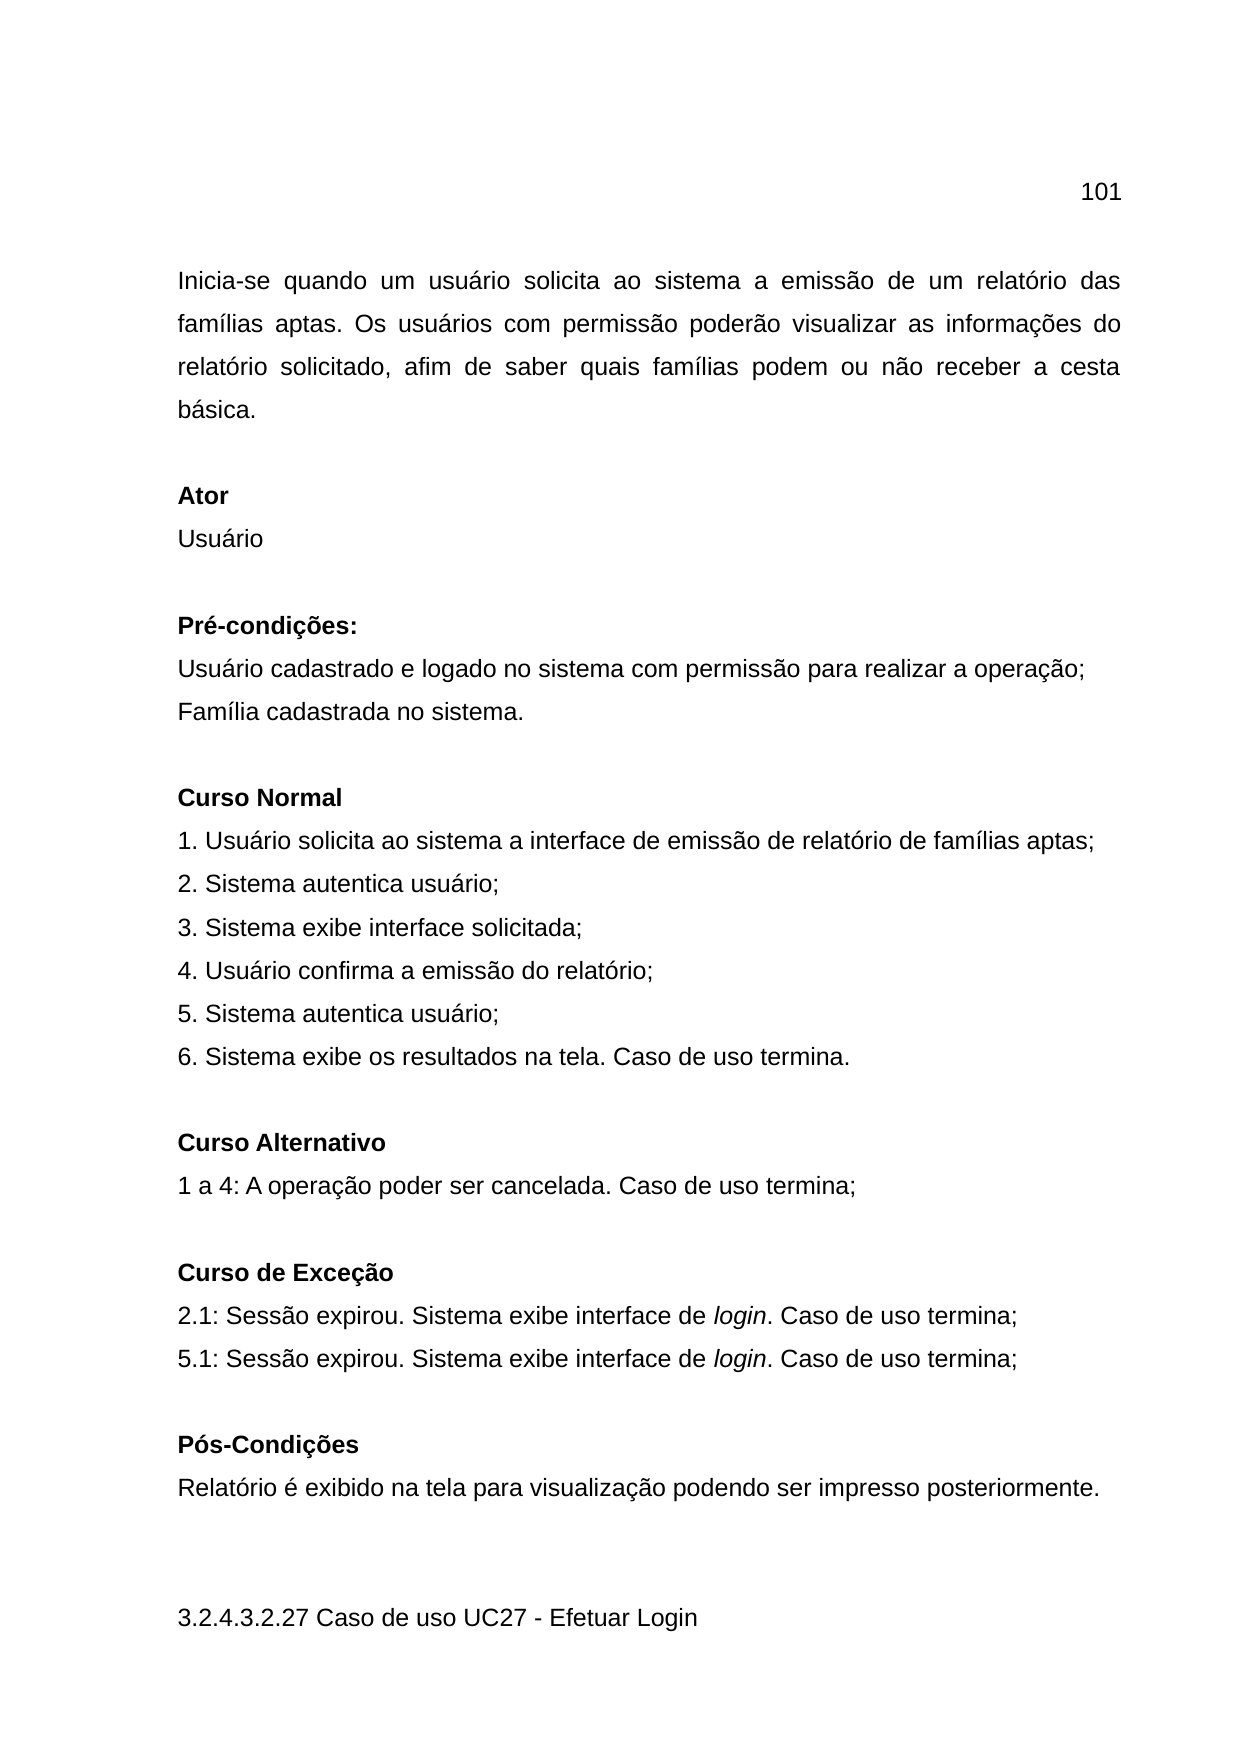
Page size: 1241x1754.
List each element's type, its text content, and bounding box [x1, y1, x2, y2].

text 1 a 4: A operação poder ser cancelada. Caso de uso termina; [177, 1171, 1122, 1200]
text 2. Sistema autentica usuário; [177, 869, 1122, 898]
text Pré-condições: [177, 611, 1122, 639]
text Ator [177, 481, 1122, 510]
text 4. Usuário confirma a emissão do relatório; [177, 956, 1122, 984]
text 1. Usuário solicita ao sistema a interface de emissão de relatório de famílias aptas; [177, 826, 1122, 855]
text Curso Normal [177, 783, 1122, 812]
text Usuário [177, 524, 1122, 553]
text Usuário cadastrado e logado no sistema com permissão para realizar a operação; [177, 654, 1122, 683]
text 3. Sistema exibe interface solicitada; [177, 913, 1122, 941]
text 5.1: Sessão expirou. Sistema exibe interface de login. Caso de uso termina; [177, 1344, 1122, 1373]
text Pós-Condições [177, 1430, 1122, 1459]
text 6. Sistema exibe os resultados na tela. Caso de uso termina. [177, 1042, 1122, 1071]
text Inicia-se quando um usuário solicita ao sistema a emissão de um relatório das famílias aptas. Os usuários com permissão poderão visualizar as informações do relatório solicitado, afim de saber quais famílias podem ou não receber a cesta básica. [177, 266, 1122, 424]
text Curso Alternativo [177, 1128, 1122, 1157]
text 2.1: Sessão expirou. Sistema exibe interface de login. Caso de uso termina; [177, 1301, 1122, 1329]
text 5. Sistema autentica usuário; [177, 999, 1122, 1028]
text Família cadastrada no sistema. [177, 697, 1122, 726]
text 3.2.4.3.2.27 Caso de uso UC27 - Efetuar Login [177, 1603, 1122, 1631]
text Relatório é exibido na tela para visualização podendo ser impresso posteriormente. [177, 1473, 1122, 1502]
text Curso de Exceção [177, 1258, 1122, 1286]
